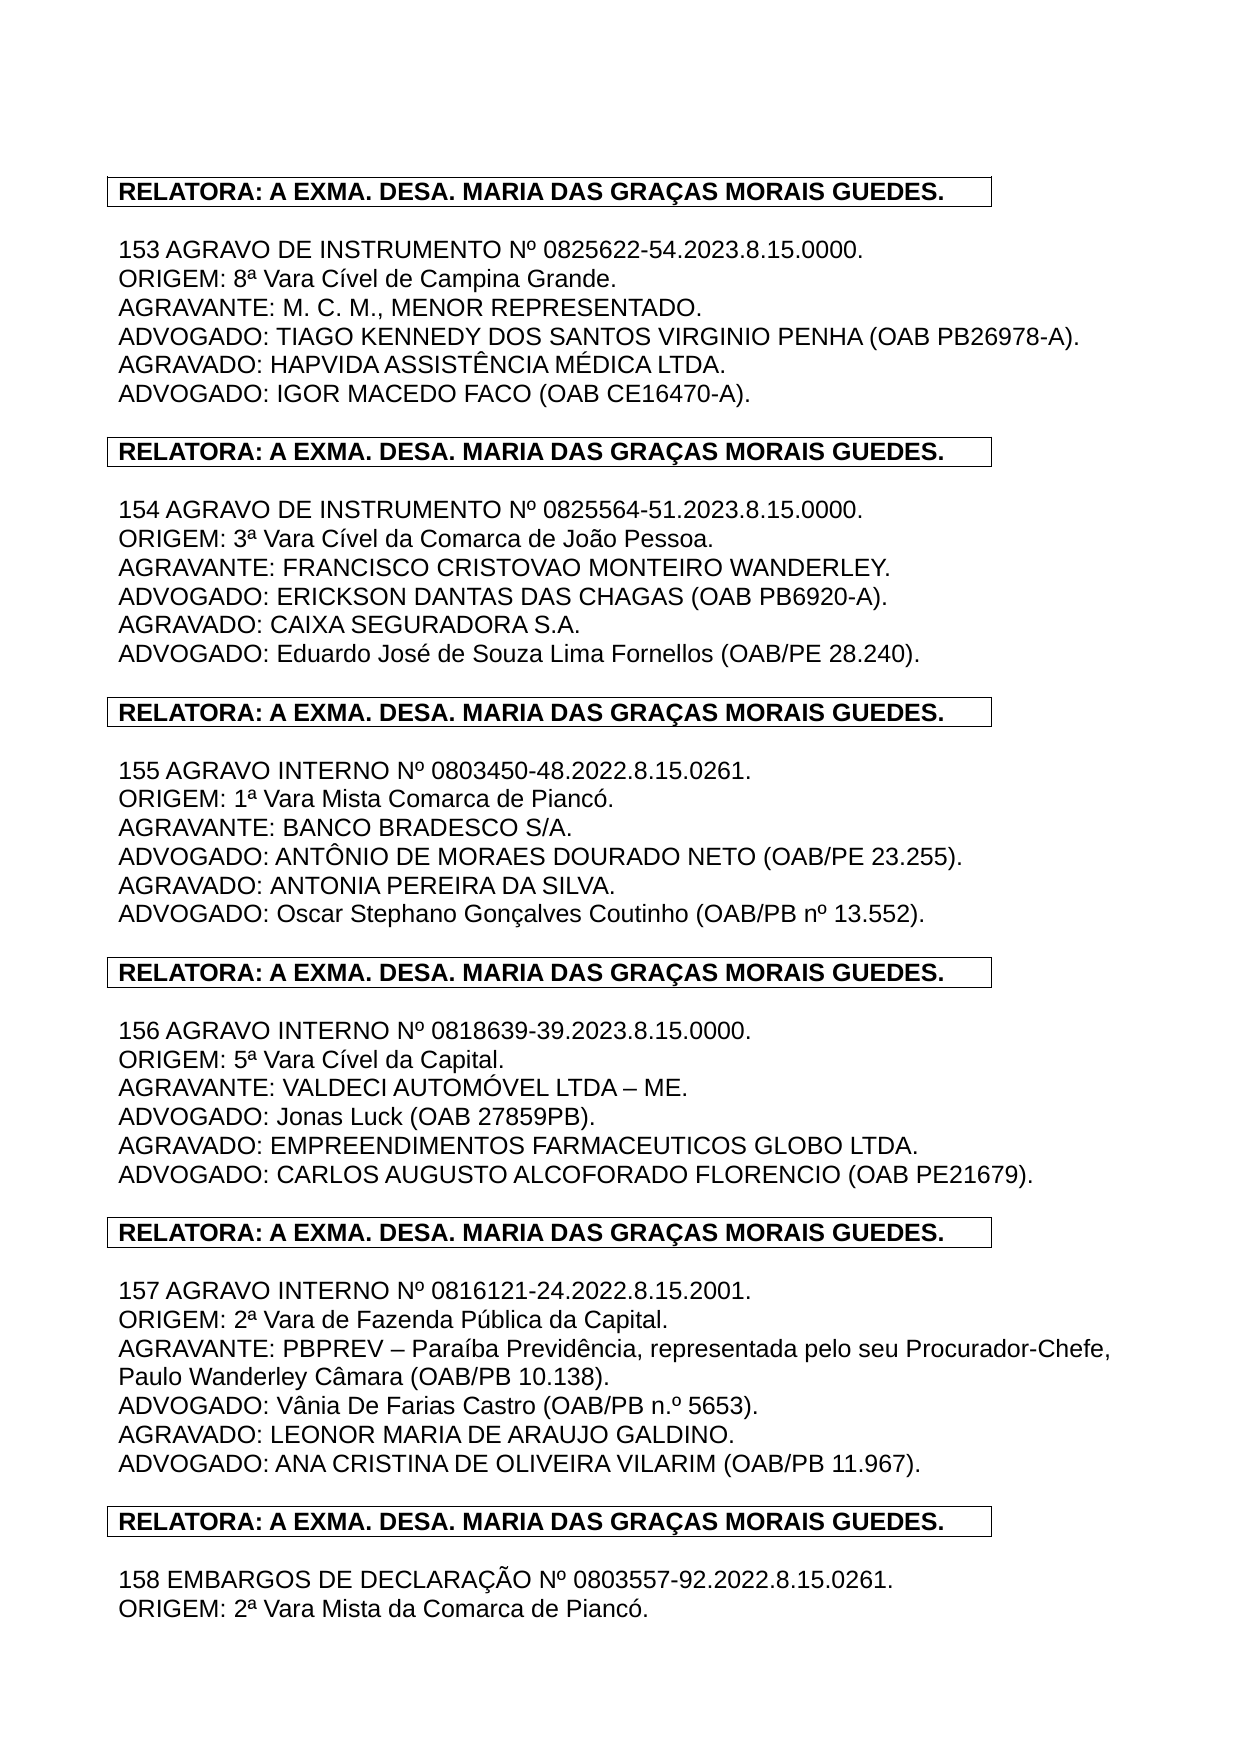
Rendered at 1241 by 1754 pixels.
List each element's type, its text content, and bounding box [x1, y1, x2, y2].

text 153 AGRAVO DE INSTRUMENTO Nº 0825622-54.2023.8.15.0000. [118, 235, 1122, 264]
text AGRAVADO: ANTONIA PEREIRA DA SILVA. [118, 871, 1122, 899]
text ADVOGADO: CARLOS AUGUSTO ALCOFORADO FLORENCIO (OAB PE21679). [118, 1160, 1122, 1188]
text 154 AGRAVO DE INSTRUMENTO Nº 0825564-51.2023.8.15.0000. [118, 496, 1122, 524]
table_header RELATORA: A EXMA. DESA. MARIA DAS GRAÇAS MORAIS GUEDES. [108, 958, 991, 986]
text 155 AGRAVO INTERNO Nº 0803450-48.2022.8.15.0261. [118, 756, 1122, 784]
table_header RELATORA: A EXMA. DESA. MARIA DAS GRAÇAS MORAIS GUEDES. [108, 698, 991, 726]
text AGRAVADO: HAPVIDA ASSISTÊNCIA MÉDICA LTDA. [118, 350, 1122, 379]
table_header RELATORA: A EXMA. DESA. MARIA DAS GRAÇAS MORAIS GUEDES. [108, 178, 991, 206]
text AGRAVANTE: FRANCISCO CRISTOVAO MONTEIRO WANDERLEY. [118, 553, 1122, 582]
text ORIGEM: 8ª Vara Cível de Campina Grande. [118, 264, 1122, 293]
table_header RELATORA: A EXMA. DESA. MARIA DAS GRAÇAS MORAIS GUEDES. [108, 438, 991, 466]
text ADVOGADO: Eduardo José de Souza Lima Fornellos (OAB/PE 28.240). [118, 639, 1122, 668]
text ADVOGADO: Oscar Stephano Gonçalves Coutinho (OAB/PB nº 13.552). [118, 899, 1122, 928]
text ADVOGADO: ERICKSON DANTAS DAS CHAGAS (OAB PB6920-A). [118, 582, 1122, 611]
text ORIGEM: 3ª Vara Cível da Comarca de João Pessoa. [118, 524, 1122, 553]
text ADVOGADO: ANTÔNIO DE MORAES DOURADO NETO (OAB/PE 23.255). [118, 842, 1122, 871]
text ORIGEM: 2ª Vara Mista da Comarca de Piancó. [118, 1594, 1122, 1623]
text ORIGEM: 2ª Vara de Fazenda Pública da Capital. [118, 1305, 1122, 1334]
table_header RELATORA: A EXMA. DESA. MARIA DAS GRAÇAS MORAIS GUEDES. [108, 1507, 991, 1536]
text ORIGEM: 5ª Vara Cível da Capital. [118, 1045, 1122, 1073]
text AGRAVANTE: BANCO BRADESCO S/A. [118, 813, 1122, 842]
text ORIGEM: 1ª Vara Mista Comarca de Piancó. [118, 784, 1122, 813]
text 156 AGRAVO INTERNO Nº 0818639-39.2023.8.15.0000. [118, 1016, 1122, 1045]
text AGRAVANTE: PBPREV – Paraíba Previdência, representada pelo seu Procurador-Chefe, Paulo Wanderley Câmara (OAB/PB 10.138). [118, 1334, 1122, 1391]
text 158 EMBARGOS DE DECLARAÇÃO Nº 0803557-92.2022.8.15.0261. [118, 1565, 1122, 1594]
text AGRAVADO: EMPREENDIMENTOS FARMACEUTICOS GLOBO LTDA. [118, 1131, 1122, 1160]
text AGRAVADO: CAIXA SEGURADORA S.A. [118, 611, 1122, 639]
text ADVOGADO: ANA CRISTINA DE OLIVEIRA VILARIM (OAB/PB 11.967). [118, 1449, 1122, 1477]
text ADVOGADO: Vânia De Farias Castro (OAB/PB n.º 5653). [118, 1391, 1122, 1420]
text ADVOGADO: Jonas Luck (OAB 27859PB). [118, 1102, 1122, 1131]
table_header RELATORA: A EXMA. DESA. MARIA DAS GRAÇAS MORAIS GUEDES. [108, 1218, 991, 1247]
text ADVOGADO: IGOR MACEDO FACO (OAB CE16470-A). [118, 379, 1122, 408]
text 157 AGRAVO INTERNO Nº 0816121-24.2022.8.15.2001. [118, 1276, 1122, 1305]
text AGRAVADO: LEONOR MARIA DE ARAUJO GALDINO. [118, 1420, 1122, 1449]
text AGRAVANTE: VALDECI AUTOMÓVEL LTDA – ME. [118, 1073, 1122, 1102]
text AGRAVANTE: M. C. M., MENOR REPRESENTADO. [118, 293, 1122, 322]
text ADVOGADO: TIAGO KENNEDY DOS SANTOS VIRGINIO PENHA (OAB PB26978-A). [118, 322, 1122, 350]
